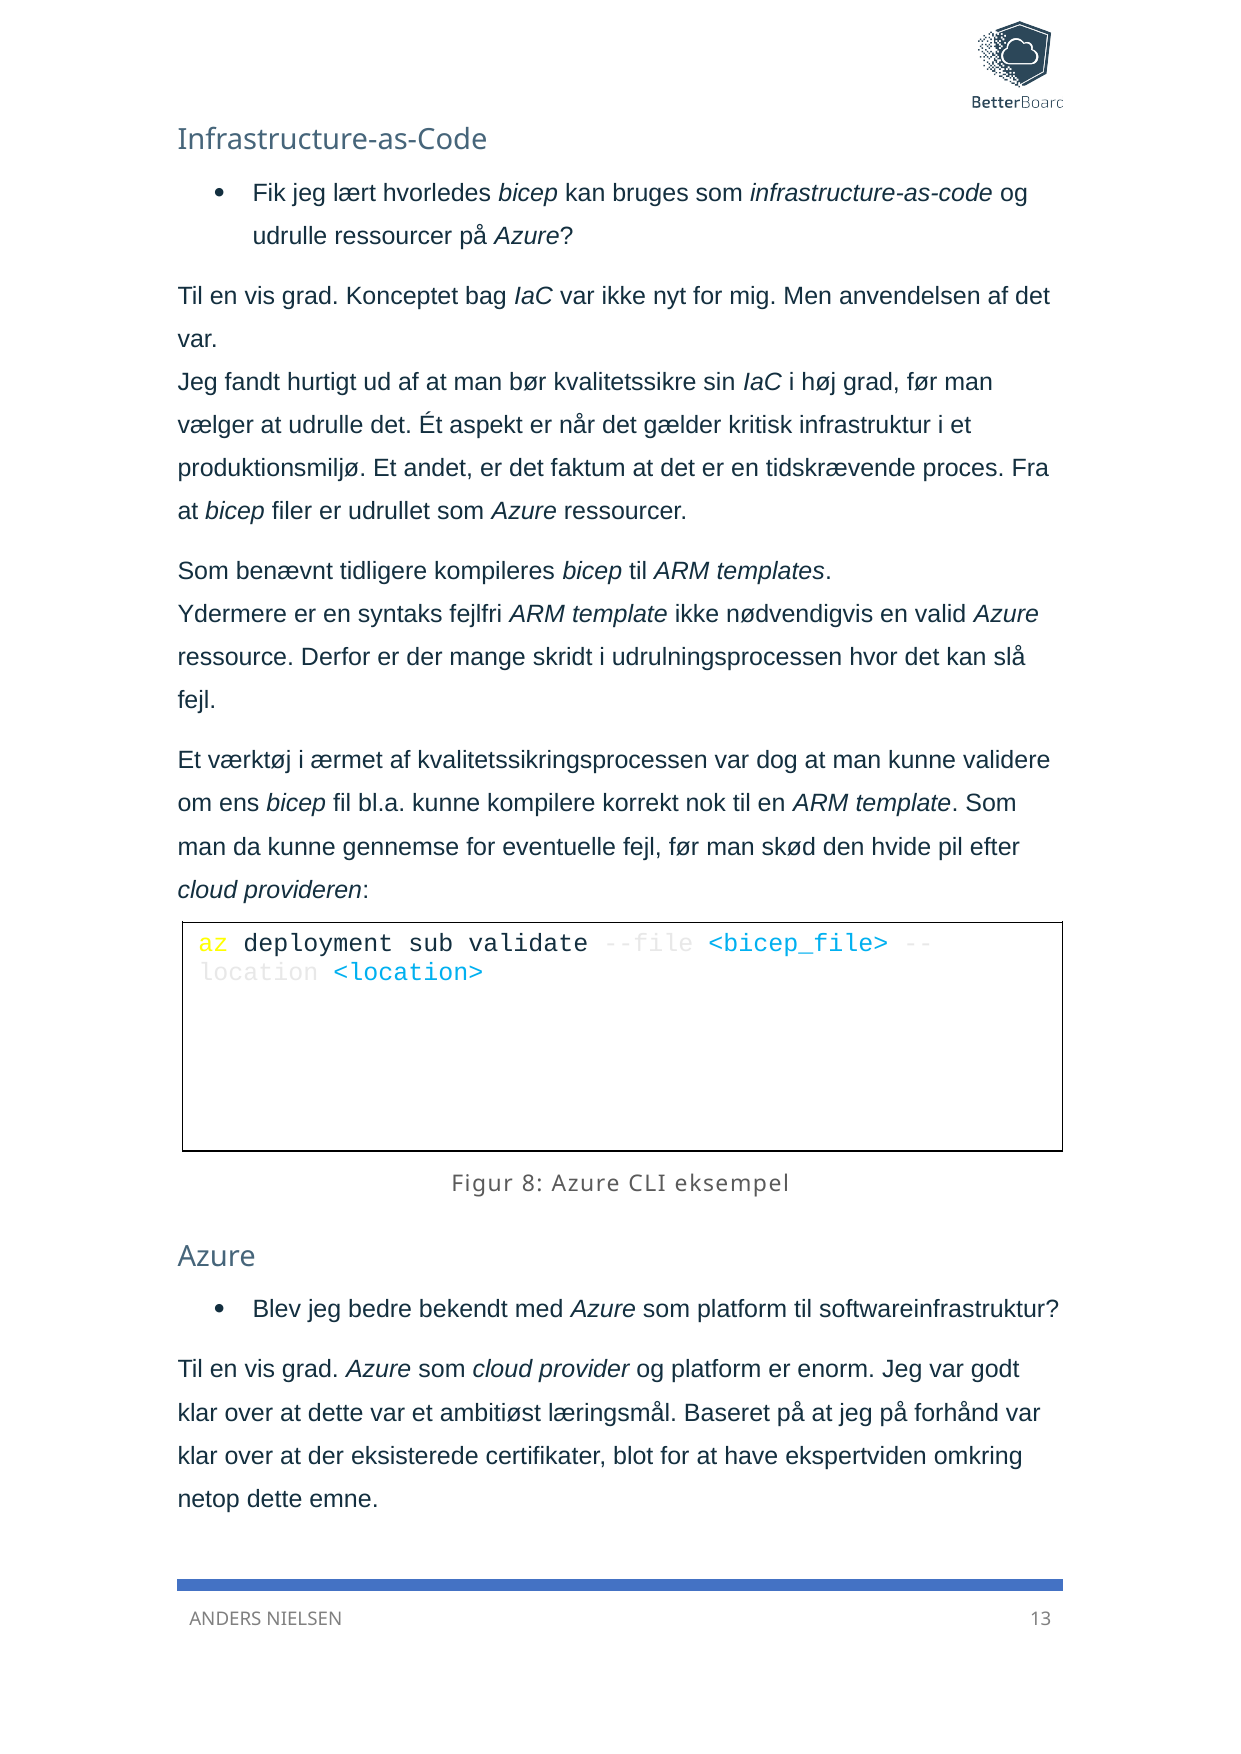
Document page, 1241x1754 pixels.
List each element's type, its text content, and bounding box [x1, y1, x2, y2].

text Til en vis grad. Konceptet bag IaC var ikke nyt for mig. Men anvendelsen af det var. Jeg fandt hurtigt ud af at man bør kvalitetssikre sin IaC i høj grad, før man vælger at udrulle det. Ét aspekt er når det gælder kritisk infrastruktur i et produktionsmiljø. Et andet, er det faktum at det er en tidskrævende proces. Fra at bicep filer er udrullet som Azure ressourcer. [177, 281, 1063, 525]
text Til en vis grad. Azure som cloud provider og platform er enorm. Jeg var godt klar over at dette var et ambitiøst læringsmål. Baseret på at jeg på forhånd var klar over at der eksisterede certifikater, blot for at have ekspertviden omkring netop dette emne. [177, 1354, 1063, 1512]
subtitle Figur 8: Azure CLI eksempel [177, 934, 1063, 1198]
subtitle Infrastructure-as-Code [177, 118, 1063, 158]
text az deployment sub validate --file <bicep_file> --location <location> [198, 930, 1046, 988]
text [183, 923, 1062, 1150]
text Et værktøj i ærmet af kvalitetssikringsprocessen var dog at man kunne validere om ens bicep fil bl.a. kunne kompilere korrekt nok til en ARM template. Som man da kunne gennemse for eventuelle fejl, før man skød den hvide pil efter cloud provideren: [177, 745, 1063, 903]
list Fik jeg lært hvorledes bicep kan bruges som infrastructure-as-code og udrulle ressourcer på Azure? [215, 178, 1063, 249]
subtitle Azure [177, 1235, 1063, 1275]
text Som benævnt tidligere kompileres bicep til ARM templates. Ydermere er en syntaks fejlfri ARM template ikke nødvendigvis en valid Azure ressource. Derfor er der mange skridt i udrulningsprocessen hvor det kan slå fejl. [177, 556, 1063, 714]
list Blev jeg bedre bekendt med Azure som platform til softwareinfrastruktur? [215, 1294, 1063, 1323]
